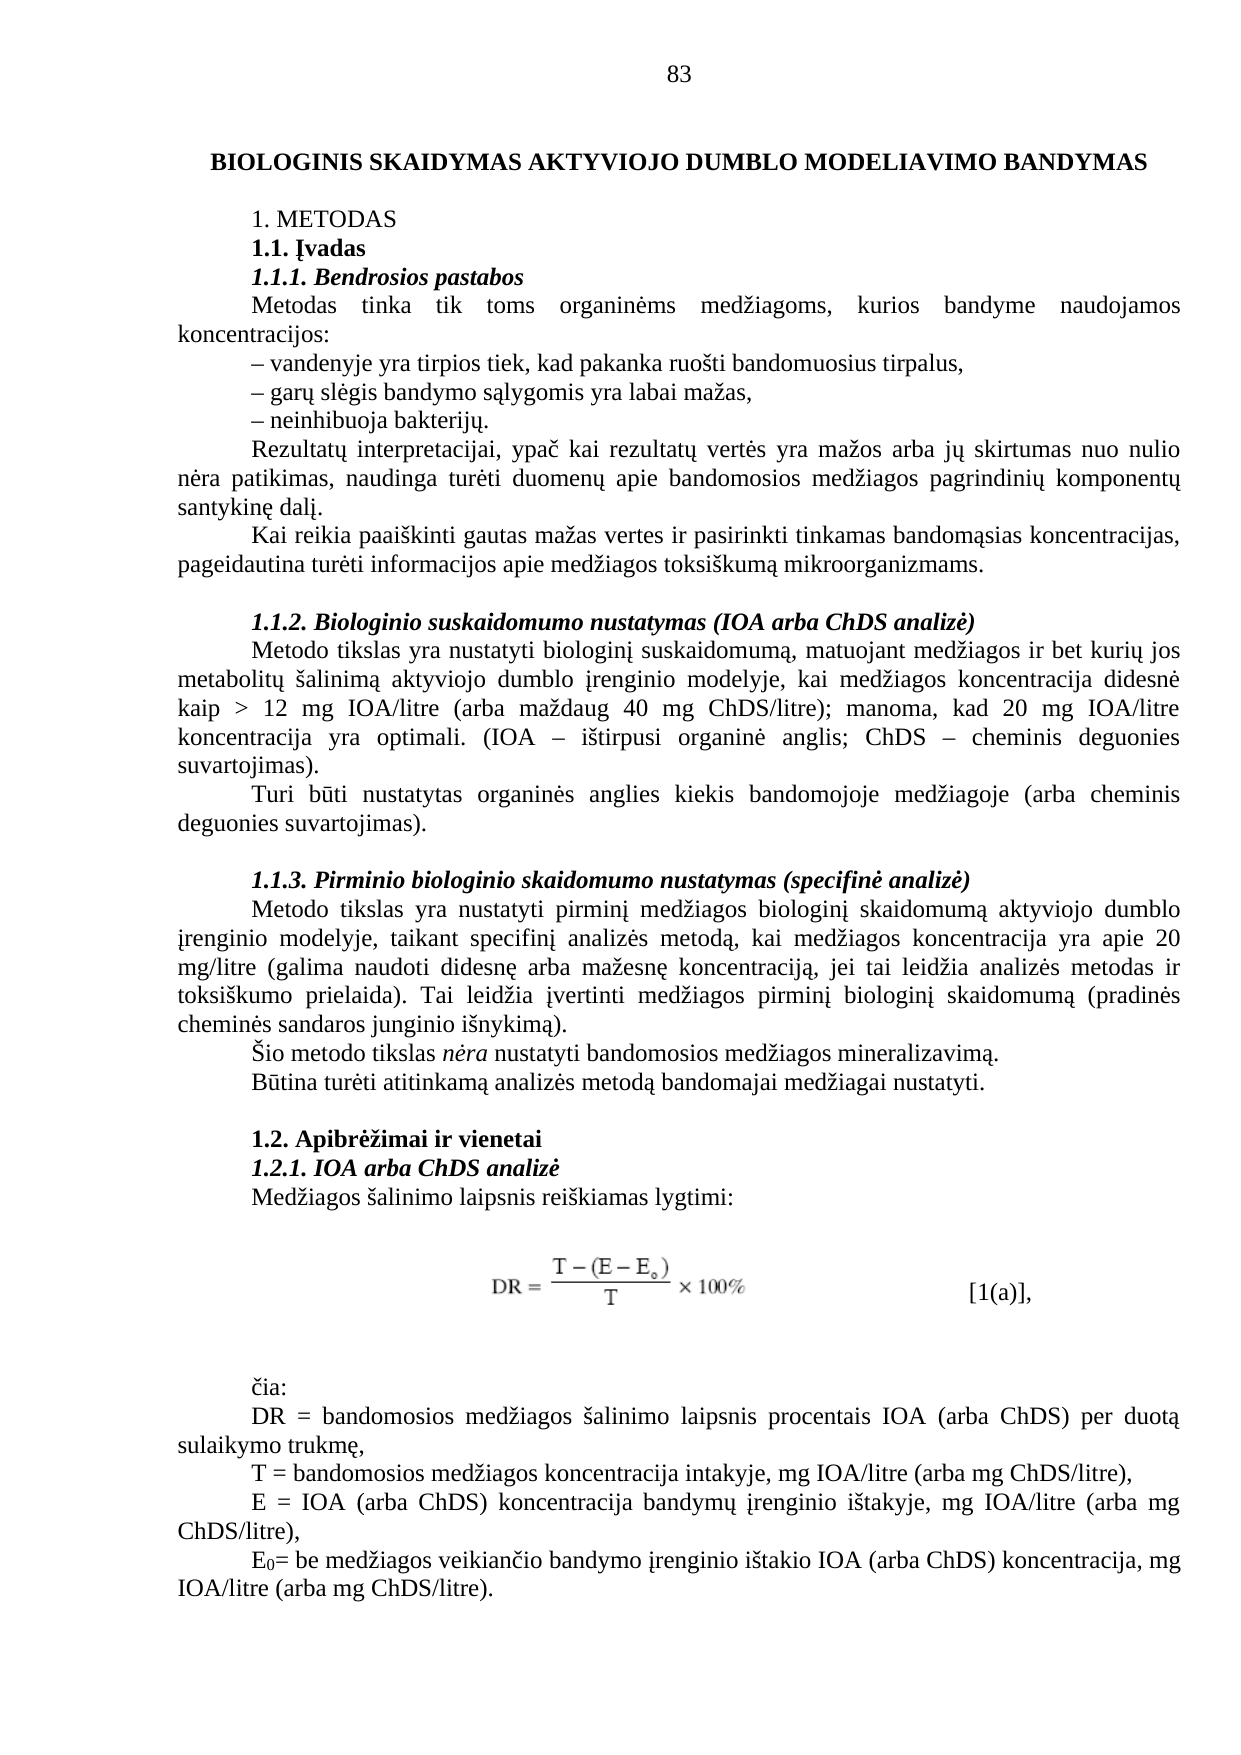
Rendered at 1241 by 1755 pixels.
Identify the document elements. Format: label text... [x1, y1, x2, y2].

text T = bandomosios medžiagos koncentracija intakyje, mg IOA/litre (arba mg ChDS/litre), [177, 1458, 1181, 1487]
text Medžiagos šalinimo laipsnis reiškiamas lygtimi: [177, 1182, 1181, 1211]
text Šio metodo tikslas nėra nustatyti bandomosios medžiagos mineralizavimą. [177, 1038, 1181, 1067]
text Kai reikia paaiškinti gautas mažas vertes ir pasirinkti tinkamas bandomąsias koncentracijas, pageidautina turėti informacijos apie medžiagos toksiškumą mikroorganizmams. [177, 521, 1181, 578]
table_header [1(a)], [764, 1239, 1204, 1343]
text Metodo tikslas yra nustatyti pirminį medžiagos biologinį skaidomumą aktyviojo dumblo įrenginio modelyje, taikant specifinį analizės metodą, kai medžiagos koncentracija yra apie 20 mg/litre (galima naudoti didesnę arba mažesnę koncentraciją, jei tai leidžia analizės metodas ir toksiškumo prielaida). Tai leidžia įvertinti medžiagos pirminį biologinį skaidomumą (pradinės cheminės sandaros junginio išnykimą). [177, 894, 1181, 1038]
text E = IOA (arba ChDS) koncentracija bandymų įrenginio ištakyje, mg IOA/litre (arba mg ChDS/litre), [177, 1487, 1181, 1545]
text Metodas tinka tik toms organinėms medžiagoms, kurios bandyme naudojamos koncentracijos: [177, 291, 1181, 348]
text DR = bandomosios medžiagos šalinimo laipsnis procentais IOA (arba ChDS) per duotą sulaikymo trukmę, [177, 1401, 1181, 1458]
text Metodo tikslas yra nustatyti biologinį suskaidomumą, matuojant medžiagos ir bet kurių jos metabolitų šalinimą aktyviojo dumblo įrenginio modelyje, kai medžiagos koncentracija didesnė kaip > 12 mg IOA/litre (arba maždaug 40 mg ChDS/litre); manoma, kad 20 mg IOA/litre koncentracija yra optimali. (IOA – ištirpusi organinė anglis; ChDS – cheminis deguonies suvartojimas). [177, 636, 1181, 779]
text 1.1.2. Biologinio suskaidomumo nustatymas (IOA arba ChDS analizė) [177, 607, 1181, 636]
text Rezultatų interpretacijai, ypač kai rezultatų vertės yra mažos arba jų skirtumas nuo nulio nėra patikimas, naudinga turėti duomenų apie bandomosios medžiagos pagrindinių komponentų santykinę dalį. [177, 434, 1181, 521]
text – vandenyje yra tirpios tiek, kad pakanka ruošti bandomuosius tirpalus, [177, 348, 1181, 377]
text 1.1. Įvadas [177, 233, 1181, 262]
text 1. METODAS [177, 204, 1181, 233]
text čia: [177, 1372, 1181, 1401]
text E0= be medžiagos veikiančio bandymo įrenginio ištakio IOA (arba ChDS) koncentracija, mg IOA/litre (arba mg ChDS/litre). [177, 1545, 1181, 1602]
text Turi būti nustatytas organinės anglies kiekis bandomojoje medžiagoje (arba cheminis deguonies suvartojimas). [177, 779, 1181, 837]
text BIOLOGINIS SKAIDYMAS AKTYVIOJO DUMBLO MODELIAVIMO BANDYMAS [177, 147, 1181, 176]
text – neinhibuoja bakterijų. [177, 406, 1181, 434]
table_header [177, 1239, 764, 1343]
text 1.1.1. Bendrosios pastabos [177, 262, 1181, 291]
text 1.2.1. IOA arba ChDS analizė [177, 1153, 1181, 1182]
text 1.2. Apibrėžimai ir vienetai [177, 1124, 1181, 1153]
text – garų slėgis bandymo sąlygomis yra labai mažas, [177, 377, 1181, 406]
text Būtina turėti atitinkamą analizės metodą bandomajai medžiagai nustatyti. [177, 1067, 1181, 1096]
text 1.1.3. Pirminio biologinio skaidomumo nustatymas (specifinė analizė) [177, 866, 1181, 894]
